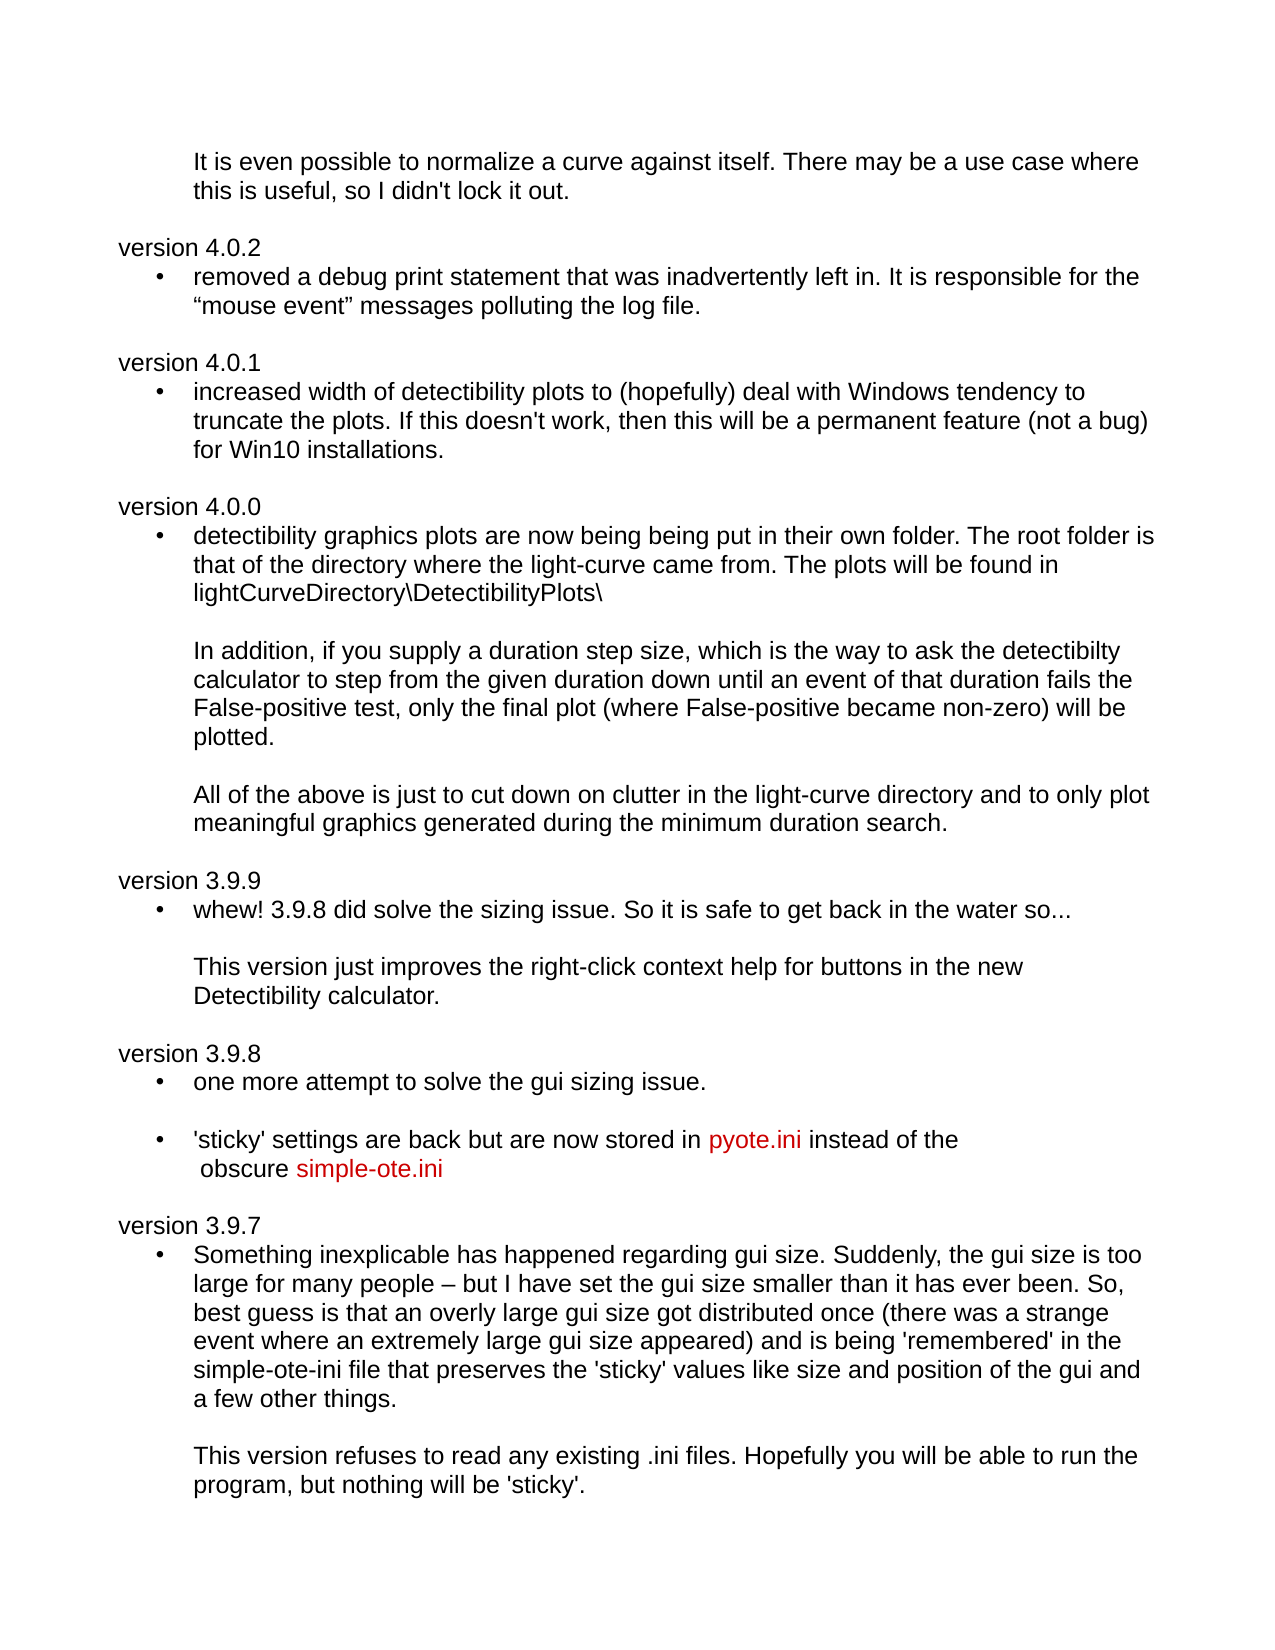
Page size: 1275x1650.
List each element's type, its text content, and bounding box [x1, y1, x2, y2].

text version 4.0.1 [118, 348, 1157, 377]
list detectibility graphics plots are now being being put in their own folder. The root folder is that of the directory where the light-curve came from. The plots will be found in lightCurveDirectory\DetectibilityPlots\ In addition, if you supply a duration step size, which is the way to ask the detectibilty calculator to step from the given duration down until an event of that duration fails the False-positive test, only the final plot (where False-positive became non-zero) will be plotted. All of the above is just to cut down on clutter in the light-curve directory and to only plot meaningful graphics generated during the minimum duration search. [156, 521, 1157, 866]
list one more attempt to solve the gui sizing issue. [156, 1067, 1157, 1125]
list whew! 3.9.8 did solve the sizing issue. So it is safe to get back in the water so... This version just improves the right-click context help for buttons in the new Detectibility calculator. [156, 895, 1157, 1038]
text version 3.9.8 [118, 1038, 1157, 1067]
list removed a debug print statement that was inadvertently left in. It is responsible for the “mouse event” messages polluting the log file. [156, 262, 1157, 348]
list Something inexplicable has happened regarding gui size. Suddenly, the gui size is too large for many people – but I have set the gui size smaller than it has ever been. So, best guess is that an overly large gui size got distributed once (there was a strange event where an extremely large gui size appeared) and is being 'remembered' in the simple-ote-ini file that preserves the 'sticky' values like size and position of the gui and a few other things. This version refuses to read any existing .ini files. Hopefully you will be able to run the program, but nothing will be 'sticky'. [156, 1240, 1157, 1528]
text version 4.0.2 [118, 233, 1157, 262]
text version 4.0.0 [118, 492, 1157, 521]
list It is even possible to normalize a curve against itself. There may be a use case where this is useful, so I didn't lock it out. [156, 118, 1157, 233]
list increased width of detectibility plots to (hopefully) deal with Windows tendency to truncate the plots. If this doesn't work, then this will be a permanent feature (not a bug) for Win10 installations. [156, 377, 1157, 492]
list 'sticky' settings are back but are now stored in pyote.ini instead of the obscure simple-ote.ini [156, 1125, 1157, 1211]
text version 3.9.7 [118, 1211, 1157, 1240]
text version 3.9.9 [118, 866, 1157, 895]
